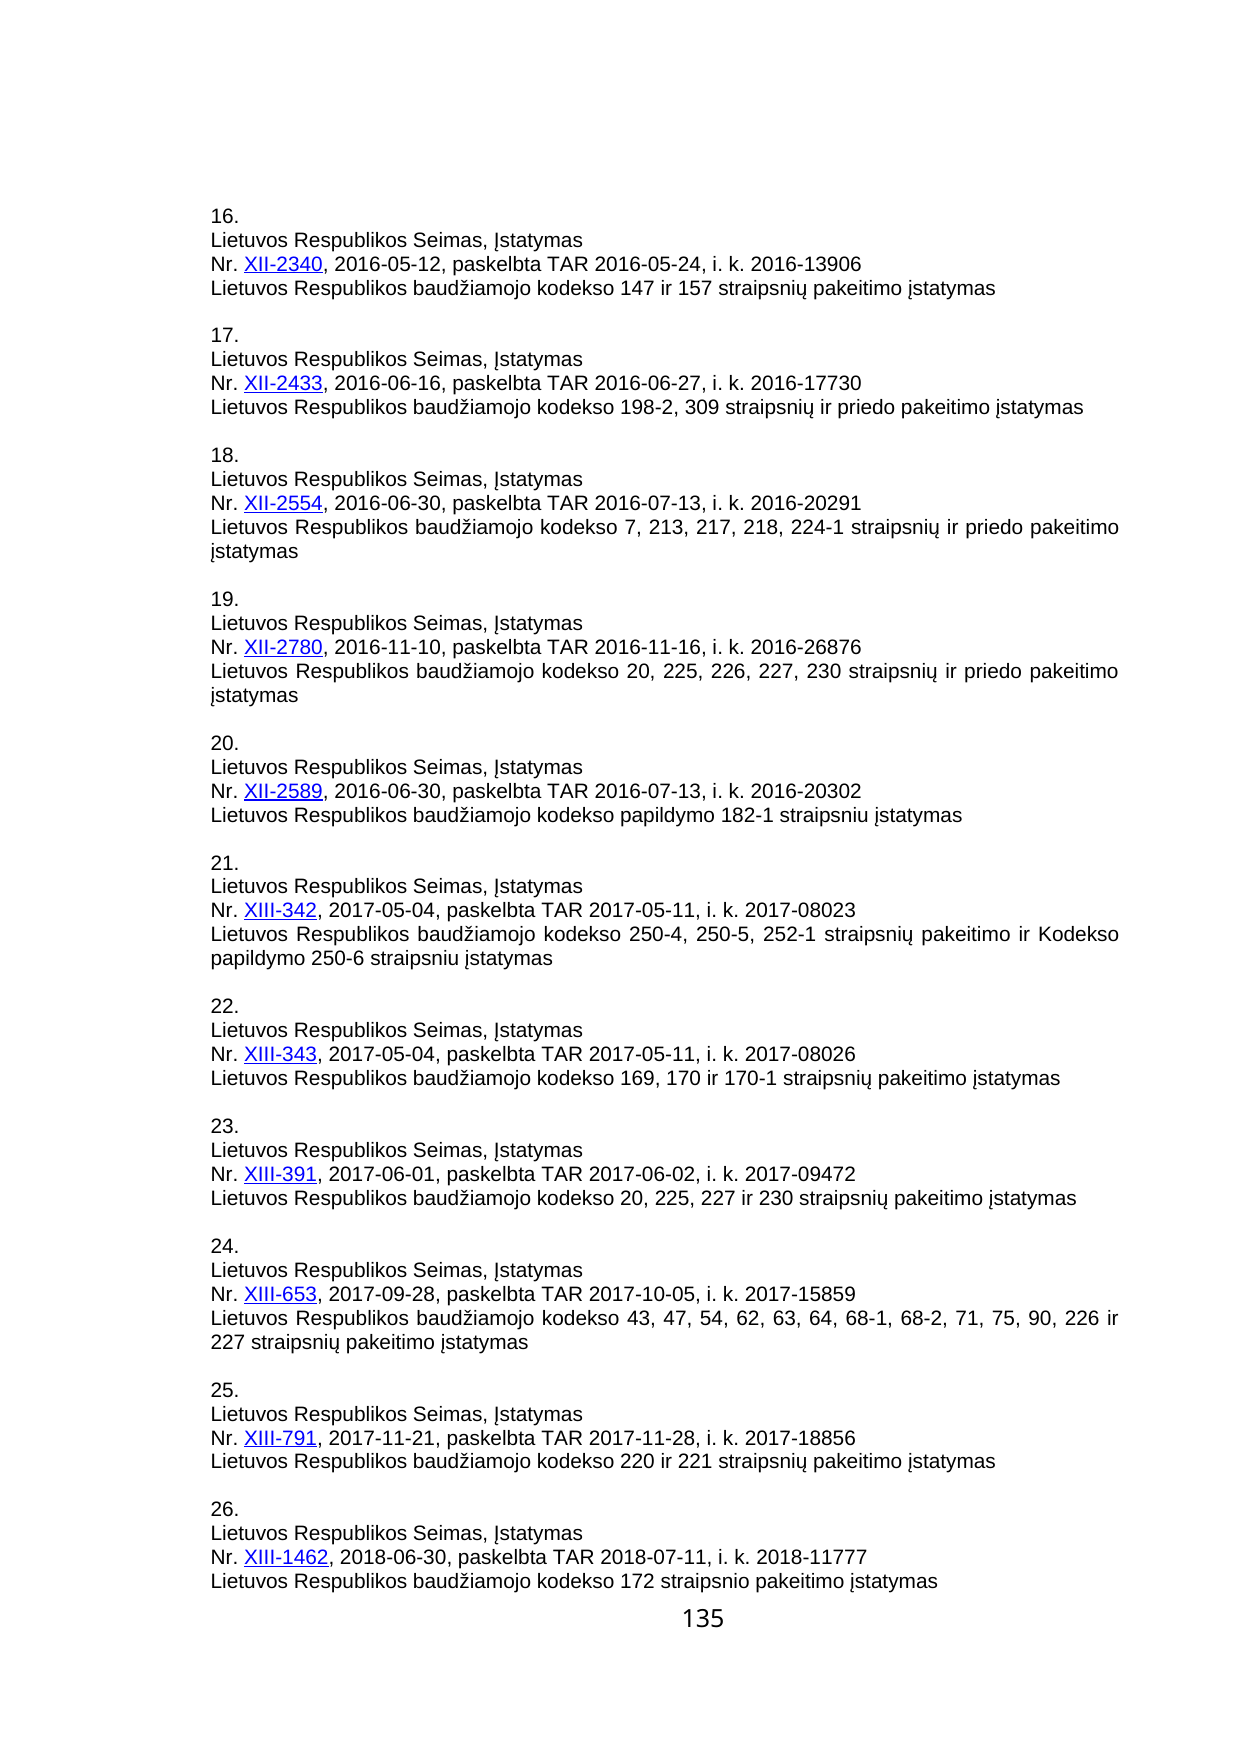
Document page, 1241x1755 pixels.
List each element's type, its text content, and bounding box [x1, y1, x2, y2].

text Lietuvos Respublikos Seimas, Įstatymas [210, 1401, 1120, 1425]
text Lietuvos Respublikos Seimas, Įstatymas [210, 227, 1120, 251]
text Lietuvos Respublikos Seimas, Įstatymas [210, 1258, 1120, 1282]
text Nr. XII-2340, 2016-05-12, paskelbta TAR 2016-05-24, i. k. 2016-13906 [210, 251, 1120, 275]
text 20. [210, 731, 1120, 754]
text 19. [210, 587, 1120, 611]
text Lietuvos Respublikos Seimas, Įstatymas [210, 467, 1120, 491]
text Lietuvos Respublikos Seimas, Įstatymas [210, 1521, 1120, 1545]
text Nr. XII-2780, 2016-11-10, paskelbta TAR 2016-11-16, i. k. 2016-26876 [210, 635, 1120, 659]
text 16. [210, 203, 1120, 227]
text Lietuvos Respublikos baudžiamojo kodekso 169, 170 ir 170-1 straipsnių pakeitimo įstatymas [210, 1066, 1120, 1090]
text 22. [210, 994, 1120, 1018]
text Lietuvos Respublikos baudžiamojo kodekso 20, 225, 226, 227, 230 straipsnių ir priedo pakeitimo įstatymas [210, 659, 1120, 707]
text Lietuvos Respublikos baudžiamojo kodekso 147 ir 157 straipsnių pakeitimo įstatymas [210, 275, 1120, 299]
text 25. [210, 1377, 1120, 1401]
text Lietuvos Respublikos baudžiamojo kodekso 43, 47, 54, 62, 63, 64, 68-1, 68-2, 71, 75, 90, 226 ir 227 straipsnių pakeitimo įstatymas [210, 1306, 1120, 1353]
text Nr. XIII-343, 2017-05-04, paskelbta TAR 2017-05-11, i. k. 2017-08026 [210, 1042, 1120, 1066]
text Nr. XIII-653, 2017-09-28, paskelbta TAR 2017-10-05, i. k. 2017-15859 [210, 1282, 1120, 1306]
text Lietuvos Respublikos Seimas, Įstatymas [210, 874, 1120, 898]
text Nr. XIII-391, 2017-06-01, paskelbta TAR 2017-06-02, i. k. 2017-09472 [210, 1162, 1120, 1186]
text Lietuvos Respublikos Seimas, Įstatymas [210, 1138, 1120, 1162]
text 21. [210, 850, 1120, 874]
text Nr. XII-2554, 2016-06-30, paskelbta TAR 2016-07-13, i. k. 2016-20291 [210, 491, 1120, 515]
text Nr. XIII-1462, 2018-06-30, paskelbta TAR 2018-07-11, i. k. 2018-11777 [210, 1545, 1120, 1569]
text Lietuvos Respublikos baudžiamojo kodekso 172 straipsnio pakeitimo įstatymas [210, 1569, 1120, 1593]
text Lietuvos Respublikos Seimas, Įstatymas [210, 754, 1120, 778]
text Lietuvos Respublikos baudžiamojo kodekso 20, 225, 227 ir 230 straipsnių pakeitimo įstatymas [210, 1186, 1120, 1210]
text Lietuvos Respublikos Seimas, Įstatymas [210, 611, 1120, 635]
text Lietuvos Respublikos baudžiamojo kodekso 198-2, 309 straipsnių ir priedo pakeitimo įstatymas [210, 395, 1120, 419]
text Nr. XIII-791, 2017-11-21, paskelbta TAR 2017-11-28, i. k. 2017-18856 [210, 1425, 1120, 1449]
text Lietuvos Respublikos baudžiamojo kodekso 220 ir 221 straipsnių pakeitimo įstatymas [210, 1449, 1120, 1473]
text 18. [210, 443, 1120, 467]
text Nr. XII-2589, 2016-06-30, paskelbta TAR 2016-07-13, i. k. 2016-20302 [210, 778, 1120, 802]
text Lietuvos Respublikos baudžiamojo kodekso papildymo 182-1 straipsniu įstatymas [210, 802, 1120, 826]
text Lietuvos Respublikos baudžiamojo kodekso 7, 213, 217, 218, 224-1 straipsnių ir priedo pakeitimo įstatymas [210, 515, 1120, 563]
text Lietuvos Respublikos Seimas, Įstatymas [210, 347, 1120, 371]
text 26. [210, 1497, 1120, 1521]
text Lietuvos Respublikos Seimas, Įstatymas [210, 1018, 1120, 1042]
text Nr. XII-2433, 2016-06-16, paskelbta TAR 2016-06-27, i. k. 2016-17730 [210, 371, 1120, 395]
text 24. [210, 1234, 1120, 1258]
text 17. [210, 323, 1120, 347]
text Lietuvos Respublikos baudžiamojo kodekso 250-4, 250-5, 252-1 straipsnių pakeitimo ir Kodekso papildymo 250-6 straipsniu įstatymas [210, 922, 1120, 970]
text 23. [210, 1114, 1120, 1138]
text Nr. XIII-342, 2017-05-04, paskelbta TAR 2017-05-11, i. k. 2017-08023 [210, 898, 1120, 922]
